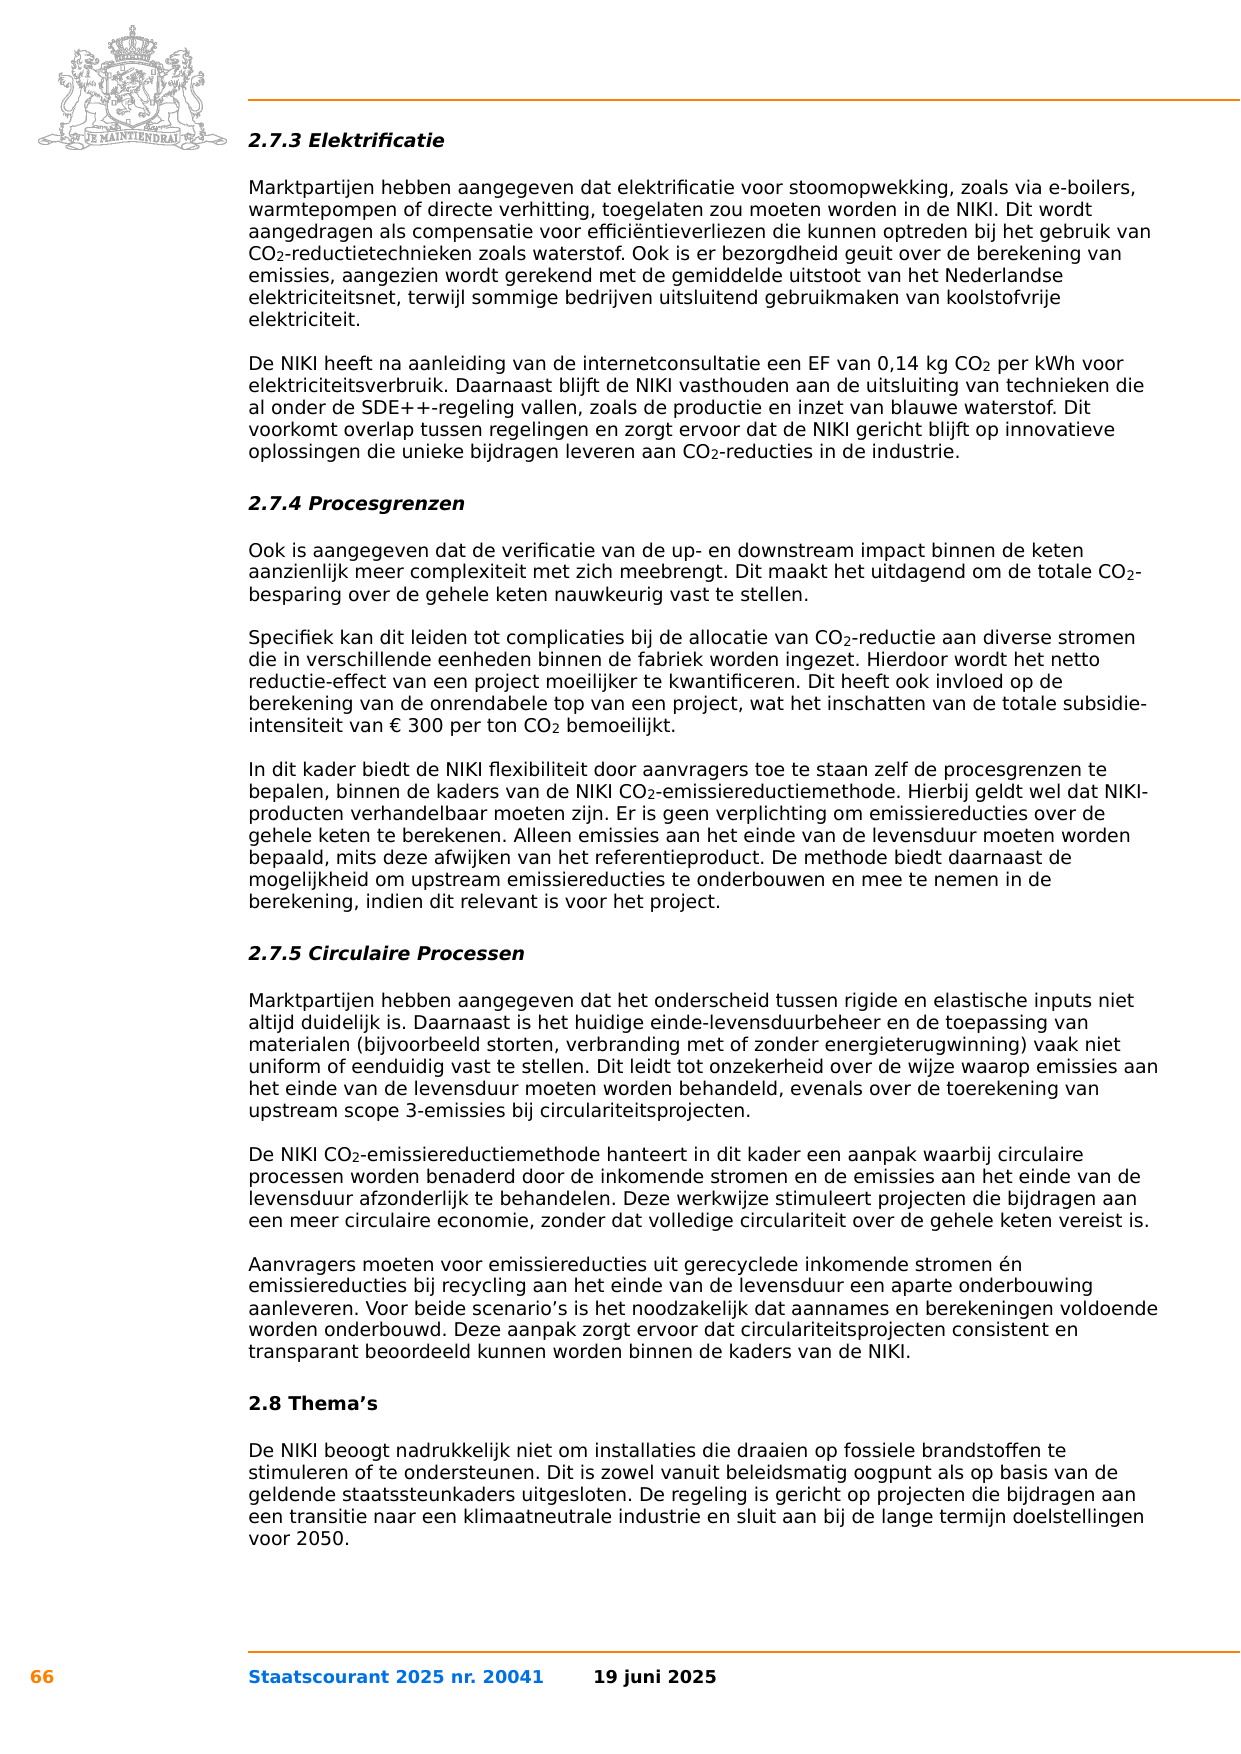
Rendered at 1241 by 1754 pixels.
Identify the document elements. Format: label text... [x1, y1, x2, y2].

text Aanvragers moeten voor emissiereducties uit gerecyclede inkomende stromen én emissiereducties bij recycling aan het einde van de levensduur een aparte onderbouwing aanleveren. Voor beide scenario’s is het noodzakelijk dat aannames en berekeningen voldoende worden onderbouwd. Deze aanpak zorgt ervoor dat circulariteitsprojecten consistent en transparant beoordeeld kunnen worden binnen de kaders van de NIKI. [248, 1253, 1163, 1363]
subtitle 2.7.4 Procesgrenzen [248, 492, 1163, 514]
text Marktpartijen hebben aangegeven dat elektrificatie voor stoomopwekking, zoals via e-boilers, warmtepompen of directe verhitting, toegelaten zou moeten worden in de NIKI. Dit wordt aangedragen als compensatie voor efficiëntieverliezen die kunnen optreden bij het gebruik van CO2-reductietechnieken zoals waterstof. Ook is er bezorgdheid geuit over de berekening van emissies, aangezien wordt gerekend met de gemiddelde uitstoot van het Nederlandse elektriciteitsnet, terwijl sommige bedrijven uitsluitend gebruikmaken van koolstofvrije elektriciteit. [248, 177, 1163, 331]
text Ook is aangegeven dat de verificatie van de up- en downstream impact binnen de keten aanzienlijk meer complexiteit met zich meebrengt. Dit maakt het uitdagend om de totale CO2-besparing over de gehele keten nauwkeurig vast te stellen. [248, 539, 1163, 605]
subtitle 2.7.3 Elektrificatie [248, 130, 1163, 152]
text Marktpartijen hebben aangegeven dat het onderscheid tussen rigide en elastische inputs niet altijd duidelijk is. Daarnaast is het huidige einde-levensduurbeheer en de toepassing van materialen (bijvoorbeeld storten, verbranding met of zonder energieterugwinning) vaak niet uniform of eenduidig vast te stellen. Dit leidt tot onzekerheid over de wijze waarop emissies aan het einde van de levensduur moeten worden behandeld, evenals over de toerekening van upstream scope 3-emissies bij circulariteitsprojecten. [248, 990, 1163, 1122]
text De NIKI beoogt nadrukkelijk niet om installaties die draaien op fossiele brandstoffen te stimuleren of te ondersteunen. Dit is zowel vanuit beleidsmatig oogpunt als op basis van de geldende staatssteunkaders uitgesloten. De regeling is gericht op projecten die bijdragen aan een transitie naar een klimaatneutrale industrie en sluit aan bij de lange termijn doelstellingen voor 2050. [248, 1440, 1163, 1550]
text De NIKI CO2-emissiereductiemethode hanteert in dit kader een aanpak waarbij circulaire processen worden benaderd door de inkomende stromen en de emissies aan het einde van de levensduur afzonderlijk te behandelen. Deze werkwijze stimuleert projecten die bijdragen aan een meer circulaire economie, zonder dat volledige circulariteit over de gehele keten vereist is. [248, 1144, 1163, 1232]
subtitle 2.7.5 Circulaire Processen [248, 943, 1163, 965]
subtitle 2.8 Thema’s [248, 1393, 1163, 1415]
text In dit kader biedt de NIKI flexibiliteit door aanvragers toe te staan zelf de procesgrenzen te bepalen, binnen de kaders van de NIKI CO2-emissiereductiemethode. Hierbij geldt wel dat NIKI-producten verhandelbaar moeten zijn. Er is geen verplichting om emissiereducties over de gehele keten te berekenen. Alleen emissies aan het einde van de levensduur moeten worden bepaald, mits deze afwijken van het referentieproduct. De methode biedt daarnaast de mogelijkheid om upstream emissiereducties te onderbouwen en mee te nemen in de berekening, indien dit relevant is voor het project. [248, 759, 1163, 913]
text Specifiek kan dit leiden tot complicaties bij de allocatie van CO2-reductie aan diverse stromen die in verschillende eenheden binnen de fabriek worden ingezet. Hierdoor wordt het netto reductie-effect van een project moeilijker te kwantificeren. Dit heeft ook invloed op de berekening van de onrendabele top van een project, wat het inschatten van de totale subsidie-intensiteit van € 300 per ton CO2 bemoeilijkt. [248, 627, 1163, 737]
picture [38, 25, 227, 150]
text De NIKI heeft na aanleiding van de internetconsultatie een EF van 0,14 kg CO2 per kWh voor elektriciteitsverbruik. Daarnaast blijft de NIKI vasthouden aan de uitsluiting van technieken die al onder de SDE++-regeling vallen, zoals de productie en inzet van blauwe waterstof. Dit voorkomt overlap tussen regelingen en zorgt ervoor dat de NIKI gericht blijft op innovatieve oplossingen die unieke bijdragen leveren aan CO2-reducties in de industrie. [248, 353, 1163, 462]
